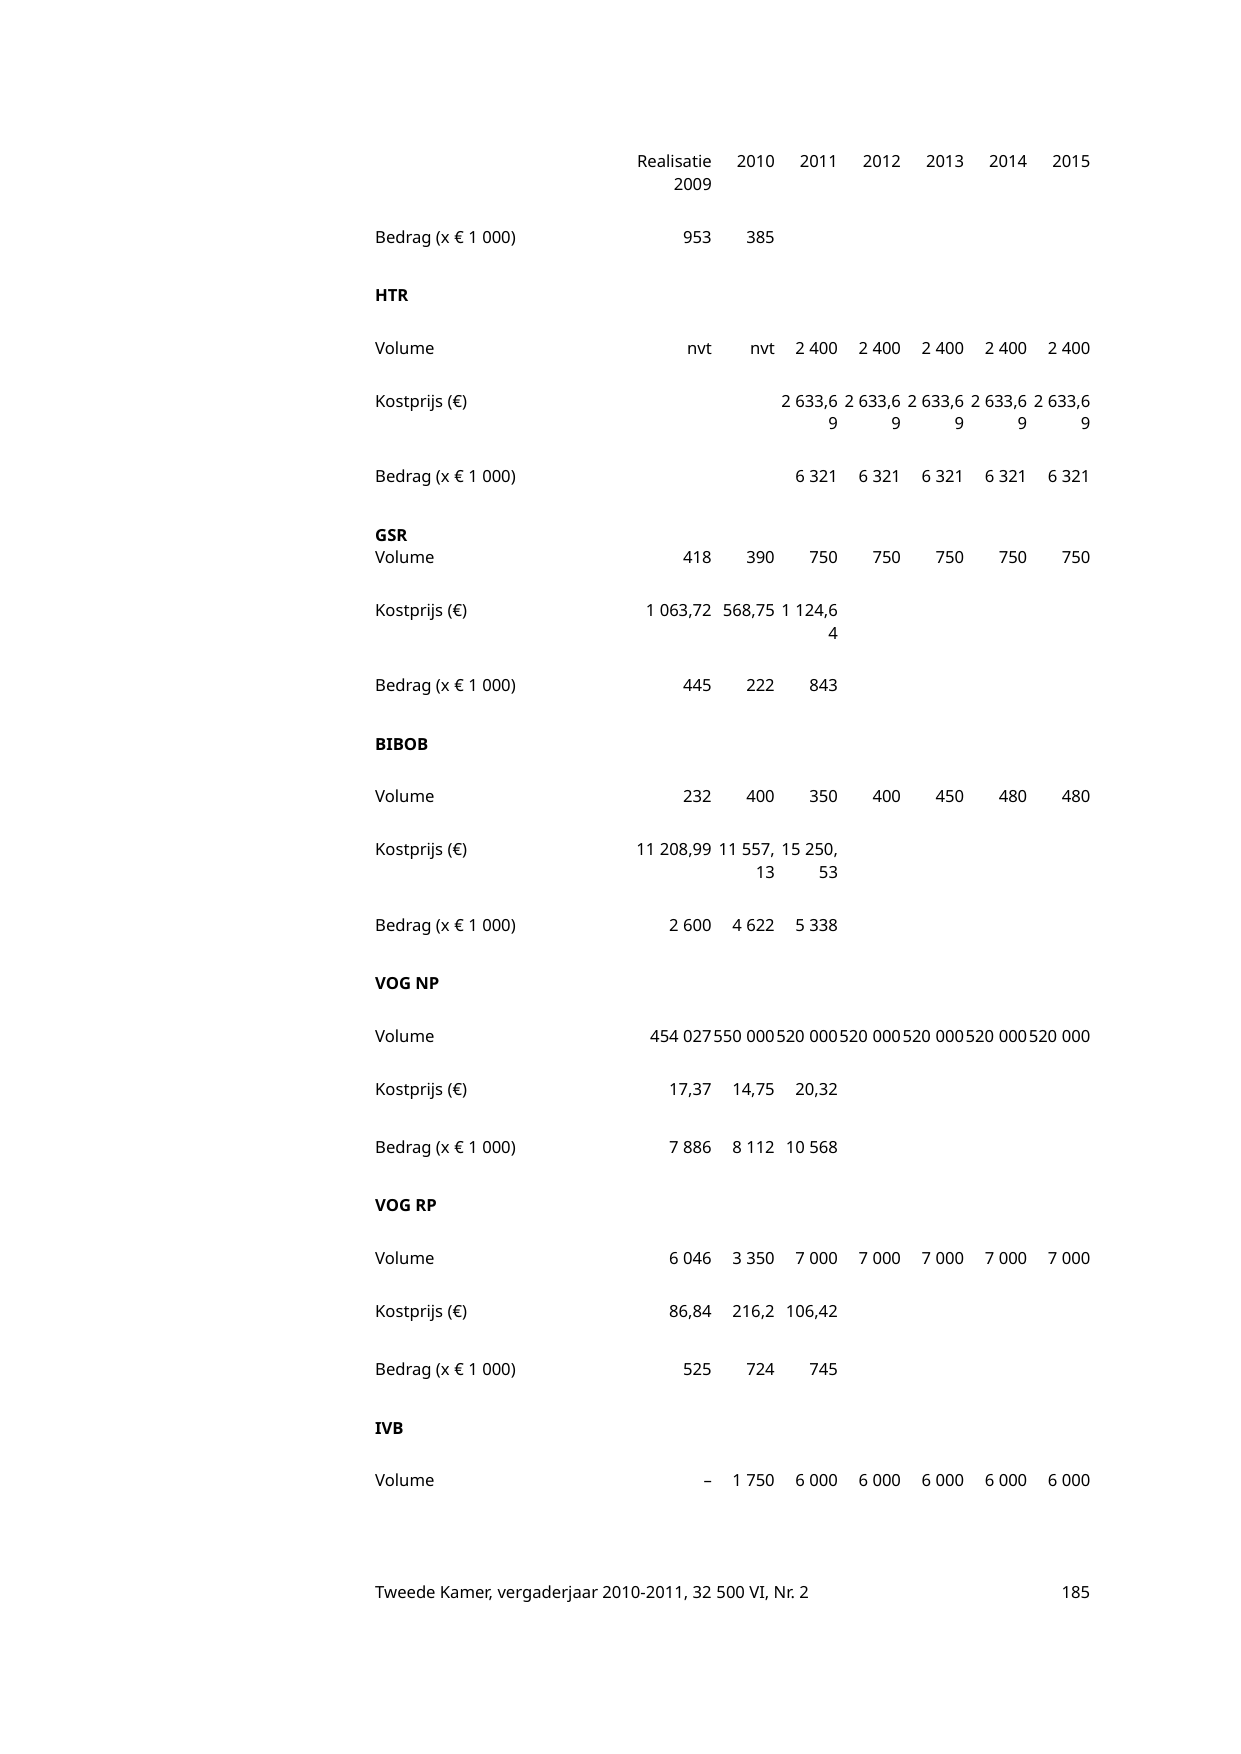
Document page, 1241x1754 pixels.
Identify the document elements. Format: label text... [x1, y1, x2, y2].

table_cell 1 063,72 [627, 599, 711, 674]
table_cell 232 [627, 785, 711, 838]
table_cell [901, 1077, 964, 1136]
table_cell [1027, 838, 1090, 913]
table_cell [901, 1136, 964, 1194]
table_cell [964, 913, 1027, 972]
table_cell 520 000 [775, 1024, 838, 1077]
table_cell [838, 1077, 901, 1136]
table_cell 480 [964, 785, 1027, 838]
table_cell 525 [627, 1358, 711, 1416]
table_header Realisatie 2009 [627, 150, 711, 225]
table_cell 15 250,53 [775, 838, 838, 913]
table_cell 222 [711, 674, 774, 732]
table_cell [901, 1358, 964, 1416]
table_header 2014 [964, 150, 1027, 225]
table_cell [775, 225, 838, 284]
table_cell [964, 1136, 1027, 1194]
table_cell [838, 838, 901, 913]
table_cell [838, 225, 901, 284]
table_cell Volume [375, 337, 627, 389]
table_cell 10 568 [775, 1136, 838, 1194]
table_cell [1027, 1136, 1090, 1194]
table_cell 450 [901, 785, 964, 838]
table_cell 3 350 [711, 1247, 774, 1299]
table_cell 745 [775, 1358, 838, 1416]
table_cell [964, 838, 1027, 913]
table_cell Kostprijs (€) [375, 1077, 627, 1136]
table_cell 2 633,69 [964, 389, 1027, 465]
table_cell [1027, 225, 1090, 284]
table_cell 2 600 [627, 913, 711, 972]
table_cell 418 [627, 546, 711, 598]
table_cell Bedrag (x € 1 000) [375, 913, 627, 972]
table_cell 17,37 [627, 1077, 711, 1136]
table_cell 390 [711, 546, 774, 598]
table_cell 750 [838, 546, 901, 598]
table_cell [901, 838, 964, 913]
table_cell Bedrag (x € 1 000) [375, 1358, 627, 1416]
table_cell 6 000 [964, 1469, 1027, 1522]
table_cell VOG NP [375, 972, 1090, 1024]
table_cell [627, 389, 711, 465]
table_cell 750 [775, 546, 838, 598]
table_cell 520 000 [964, 1024, 1027, 1077]
table_cell 550 000 [711, 1024, 774, 1077]
table_cell [1027, 599, 1090, 674]
table_header 2010 [711, 150, 774, 225]
table_cell 454 027 [627, 1024, 711, 1077]
table_cell 2 400 [901, 337, 964, 389]
table_cell – [627, 1469, 711, 1522]
table_cell [901, 1299, 964, 1358]
table_cell [964, 225, 1027, 284]
table_cell nvt [711, 337, 774, 389]
table_cell 11 557,13 [711, 838, 774, 913]
table_cell 2 400 [775, 337, 838, 389]
table_cell 7 000 [838, 1247, 901, 1299]
table_header [375, 150, 627, 225]
table_cell 7 000 [1027, 1247, 1090, 1299]
table_cell 953 [627, 225, 711, 284]
table_cell 750 [964, 546, 1027, 598]
table_cell 843 [775, 674, 838, 732]
table_cell [838, 913, 901, 972]
table_cell [838, 1299, 901, 1358]
table_cell 568,75 [711, 599, 774, 674]
table_cell [711, 465, 774, 523]
table_cell 7 000 [775, 1247, 838, 1299]
table_cell 86,84 [627, 1299, 711, 1358]
table_cell 6 321 [838, 465, 901, 523]
table_cell Bedrag (x € 1 000) [375, 225, 627, 284]
table_cell [1027, 674, 1090, 732]
table_cell 2 633,69 [1027, 389, 1090, 465]
table_cell 6 046 [627, 1247, 711, 1299]
table_cell [627, 465, 711, 523]
table_cell 6 321 [901, 465, 964, 523]
table_cell HTR [375, 284, 1090, 337]
table_cell Volume [375, 1247, 627, 1299]
table_cell 520 000 [838, 1024, 901, 1077]
table_cell 1 124,64 [775, 599, 838, 674]
table_cell 400 [838, 785, 901, 838]
table_cell 5 338 [775, 913, 838, 972]
table_cell [964, 1358, 1027, 1416]
table_cell Kostprijs (€) [375, 389, 627, 465]
table_cell Bedrag (x € 1 000) [375, 674, 627, 732]
table_header 2015 [1027, 150, 1090, 225]
table_cell Bedrag (x € 1 000) [375, 465, 627, 523]
table_cell [838, 674, 901, 732]
table_cell [964, 674, 1027, 732]
table_cell 480 [1027, 785, 1090, 838]
table_cell [964, 1077, 1027, 1136]
table_cell IVB [375, 1416, 1090, 1469]
table_cell 6 000 [901, 1469, 964, 1522]
table_cell 350 [775, 785, 838, 838]
table_cell [901, 913, 964, 972]
table_cell 2 400 [1027, 337, 1090, 389]
table_cell 6 000 [838, 1469, 901, 1522]
table_cell nvt [627, 337, 711, 389]
table_cell 520 000 [901, 1024, 964, 1077]
table_cell [1027, 1299, 1090, 1358]
table_cell 6 321 [964, 465, 1027, 523]
table_cell [964, 1299, 1027, 1358]
table_cell 6 321 [1027, 465, 1090, 523]
table_cell [711, 389, 774, 465]
table_cell 11 208,99 [627, 838, 711, 913]
table_cell 2 400 [964, 337, 1027, 389]
table_cell 520 000 [1027, 1024, 1090, 1077]
table_cell Bedrag (x € 1 000) [375, 1136, 627, 1194]
table_cell [1027, 913, 1090, 972]
table_cell [901, 225, 964, 284]
table_cell 385 [711, 225, 774, 284]
table_cell [901, 599, 964, 674]
table_cell 106,42 [775, 1299, 838, 1358]
table_cell GSR [375, 523, 1090, 546]
table_cell 750 [901, 546, 964, 598]
table_cell [964, 599, 1027, 674]
table_cell 6 321 [775, 465, 838, 523]
table_cell [838, 1358, 901, 1416]
table_cell 1 750 [711, 1469, 774, 1522]
table_cell Volume [375, 546, 627, 598]
table_cell 14,75 [711, 1077, 774, 1136]
table_header 2013 [901, 150, 964, 225]
table_cell 7 886 [627, 1136, 711, 1194]
table_cell 6 000 [1027, 1469, 1090, 1522]
table_cell 6 000 [775, 1469, 838, 1522]
table_cell 216,2 [711, 1299, 774, 1358]
table_cell 750 [1027, 546, 1090, 598]
table_cell Kostprijs (€) [375, 838, 627, 913]
table_cell Volume [375, 1469, 627, 1522]
table_cell 8 112 [711, 1136, 774, 1194]
table_cell 7 000 [964, 1247, 1027, 1299]
table_cell 20,32 [775, 1077, 838, 1136]
table_cell Kostprijs (€) [375, 1299, 627, 1358]
table_cell 2 633,69 [838, 389, 901, 465]
table_cell 2 400 [838, 337, 901, 389]
table_cell [1027, 1077, 1090, 1136]
table_cell Kostprijs (€) [375, 599, 627, 674]
table_cell [1027, 1358, 1090, 1416]
table_cell [838, 1136, 901, 1194]
table_cell Volume [375, 785, 627, 838]
table_cell VOG RP [375, 1194, 1090, 1247]
table_cell [838, 599, 901, 674]
table_cell Volume [375, 1024, 627, 1077]
table_cell 445 [627, 674, 711, 732]
table_cell 400 [711, 785, 774, 838]
table_cell 724 [711, 1358, 774, 1416]
table_cell 4 622 [711, 913, 774, 972]
table_header 2011 [775, 150, 838, 225]
table_cell 7 000 [901, 1247, 964, 1299]
table_cell 2 633,69 [901, 389, 964, 465]
table_header 2012 [838, 150, 901, 225]
table_cell 2 633,69 [775, 389, 838, 465]
table_cell BIBOB [375, 733, 1090, 785]
table_cell [901, 674, 964, 732]
